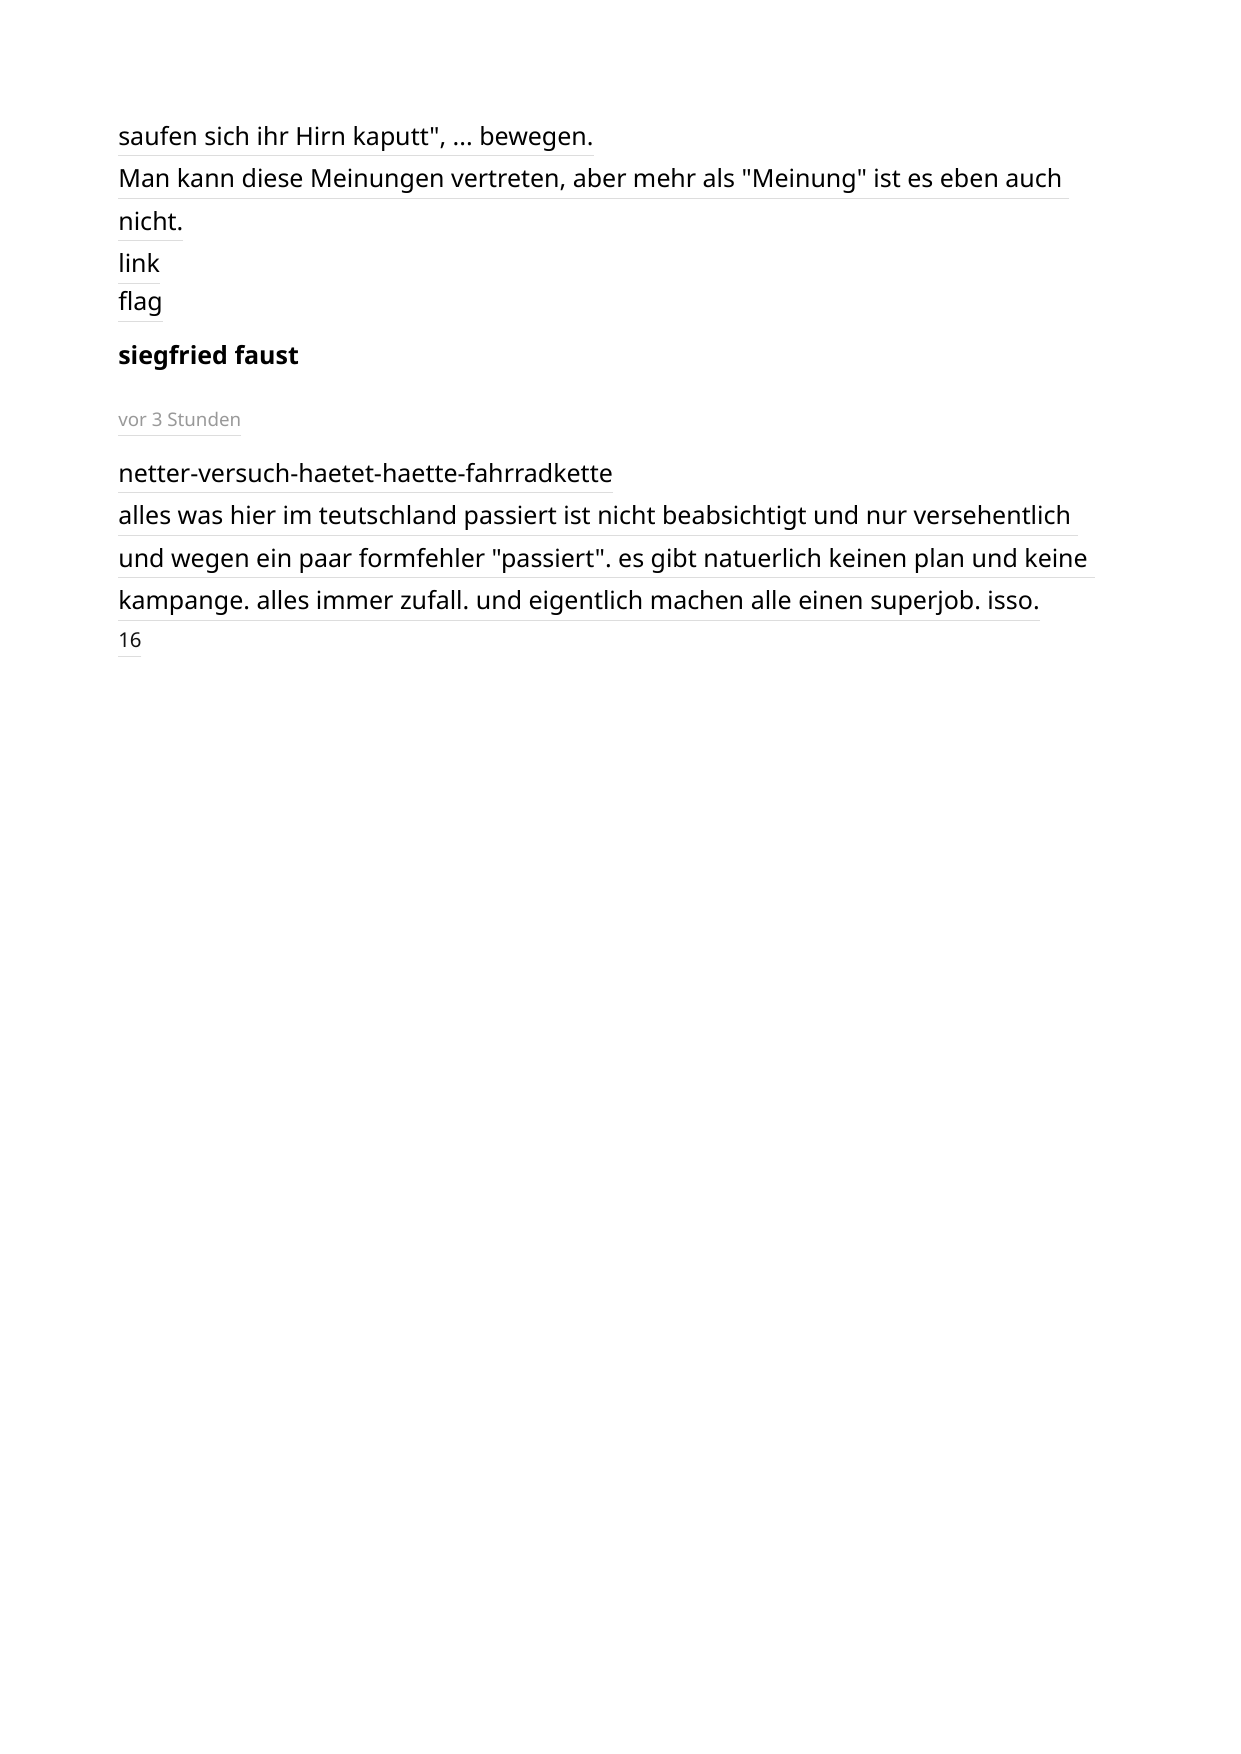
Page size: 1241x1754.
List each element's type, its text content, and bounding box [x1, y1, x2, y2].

text flag [118, 284, 1122, 322]
text siegfried faust [118, 337, 1122, 371]
text vor 3 Stunden [118, 407, 1117, 436]
text link [118, 246, 1122, 284]
text 16 [118, 625, 1122, 657]
text netter-versuch-haetet-haette-fahrradkette alles was hier im teutschland passiert ist nicht beabsichtigt und nur versehentlich und wegen ein paar formfehler "passiert". es gibt natuerlich keinen plan und keine kampange. alles immer zufall. und eigentlich machen alle einen superjob. isso. [118, 455, 1122, 621]
text saufen sich ihr Hirn kaputt", ... bewegen. Man kann diese Meinungen vertreten, aber mehr als "Meinung" ist es eben auch nicht. [118, 118, 1122, 241]
